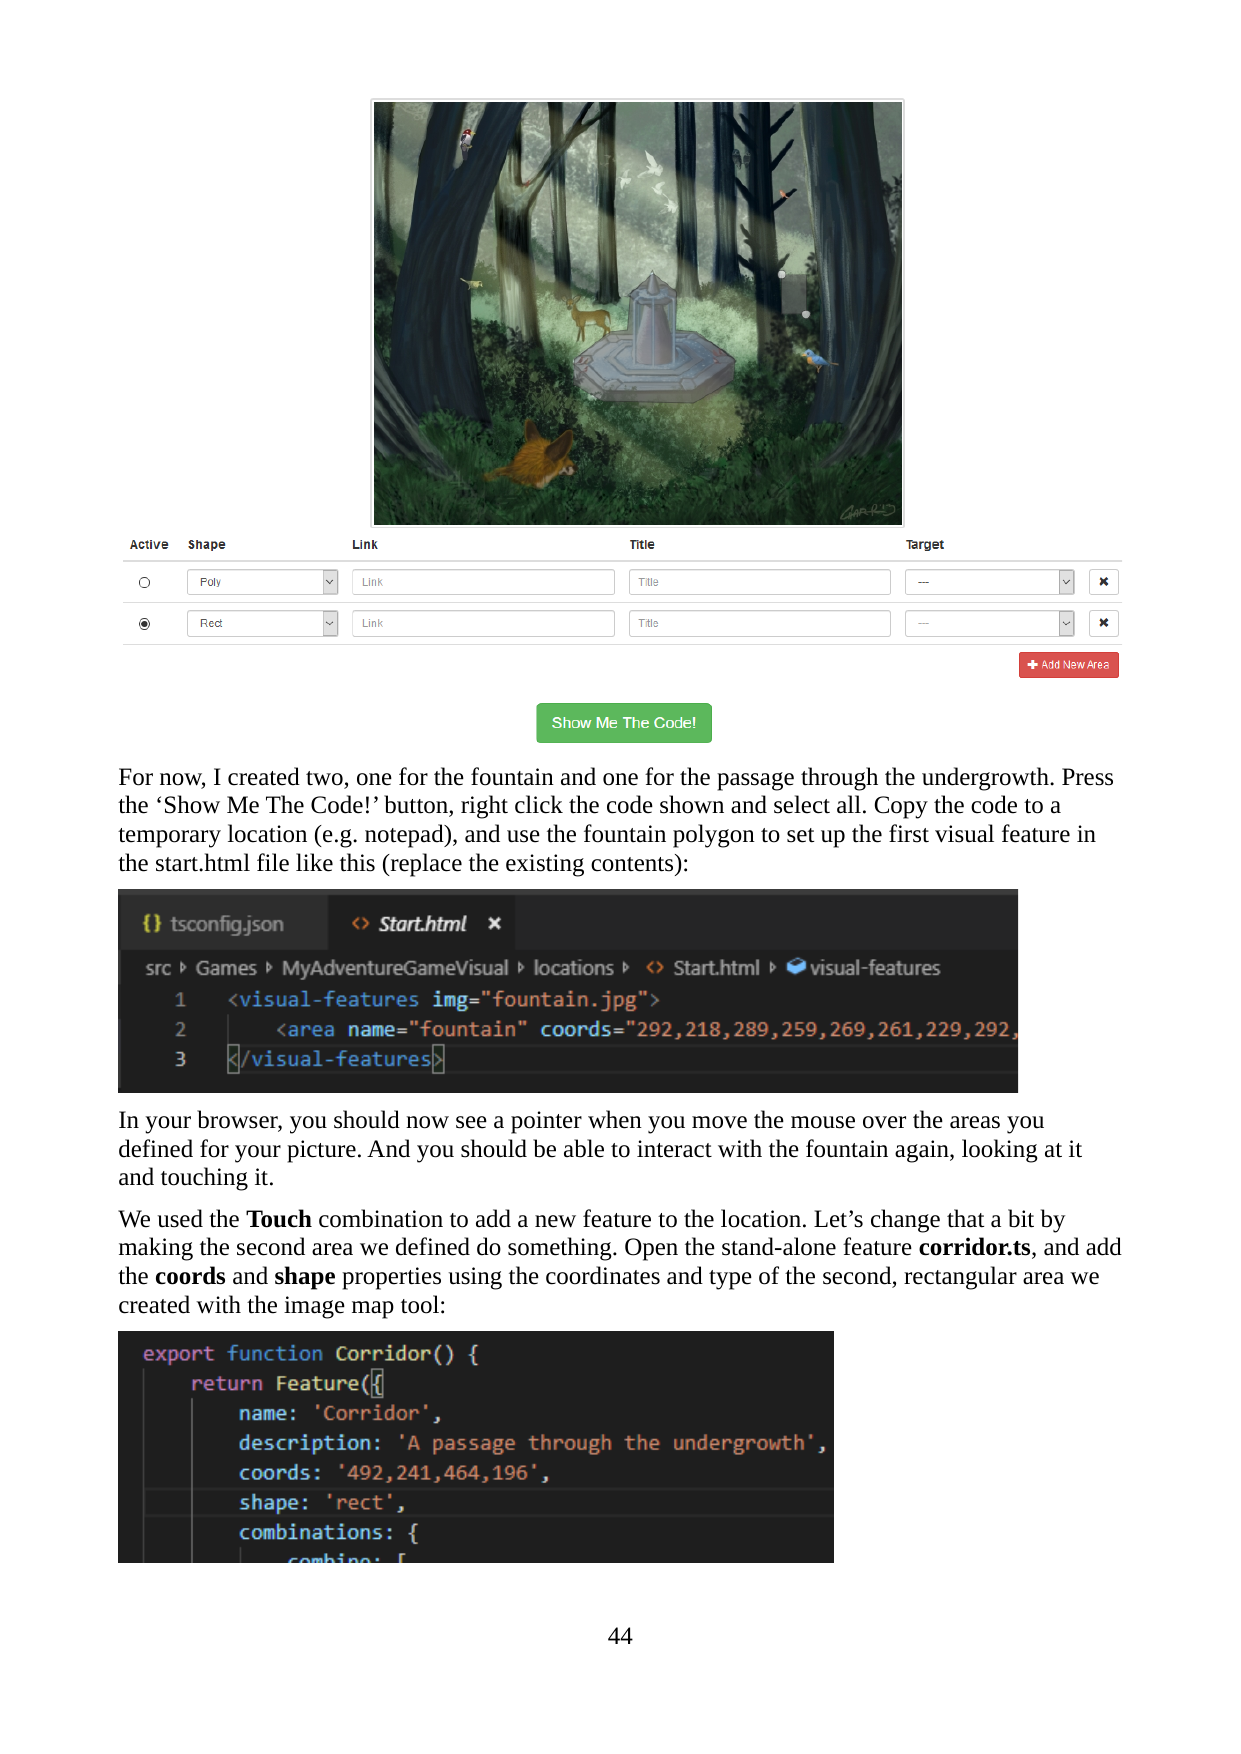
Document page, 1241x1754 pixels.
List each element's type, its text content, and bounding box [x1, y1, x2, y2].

text For now, I created two, one for the fountain and one for the passage through the undergrowth. Press the ‘Show Me The Code!’ button, right click the code shown and select all. Copy the code to a temporary location (e.g. notepad), and use the fountain polygon to set up the first visual feature in the start.html file like this (replace the existing contents): [118, 762, 1122, 877]
text In your browser, you should now see a pointer when you move the mouse over the areas you defined for your picture. And you should be able to interact with the fountain again, looking at it and touching it. [118, 1105, 1122, 1191]
text We used the Touch combination to add a new feature to the location. Let’s change that a bit by making the second area we defined do something. Open the stand-alone feature corridor.ts, and add the coords and shape properties using the coordinates and type of the second, rectangular area we created with the image map tool: [118, 1204, 1122, 1319]
